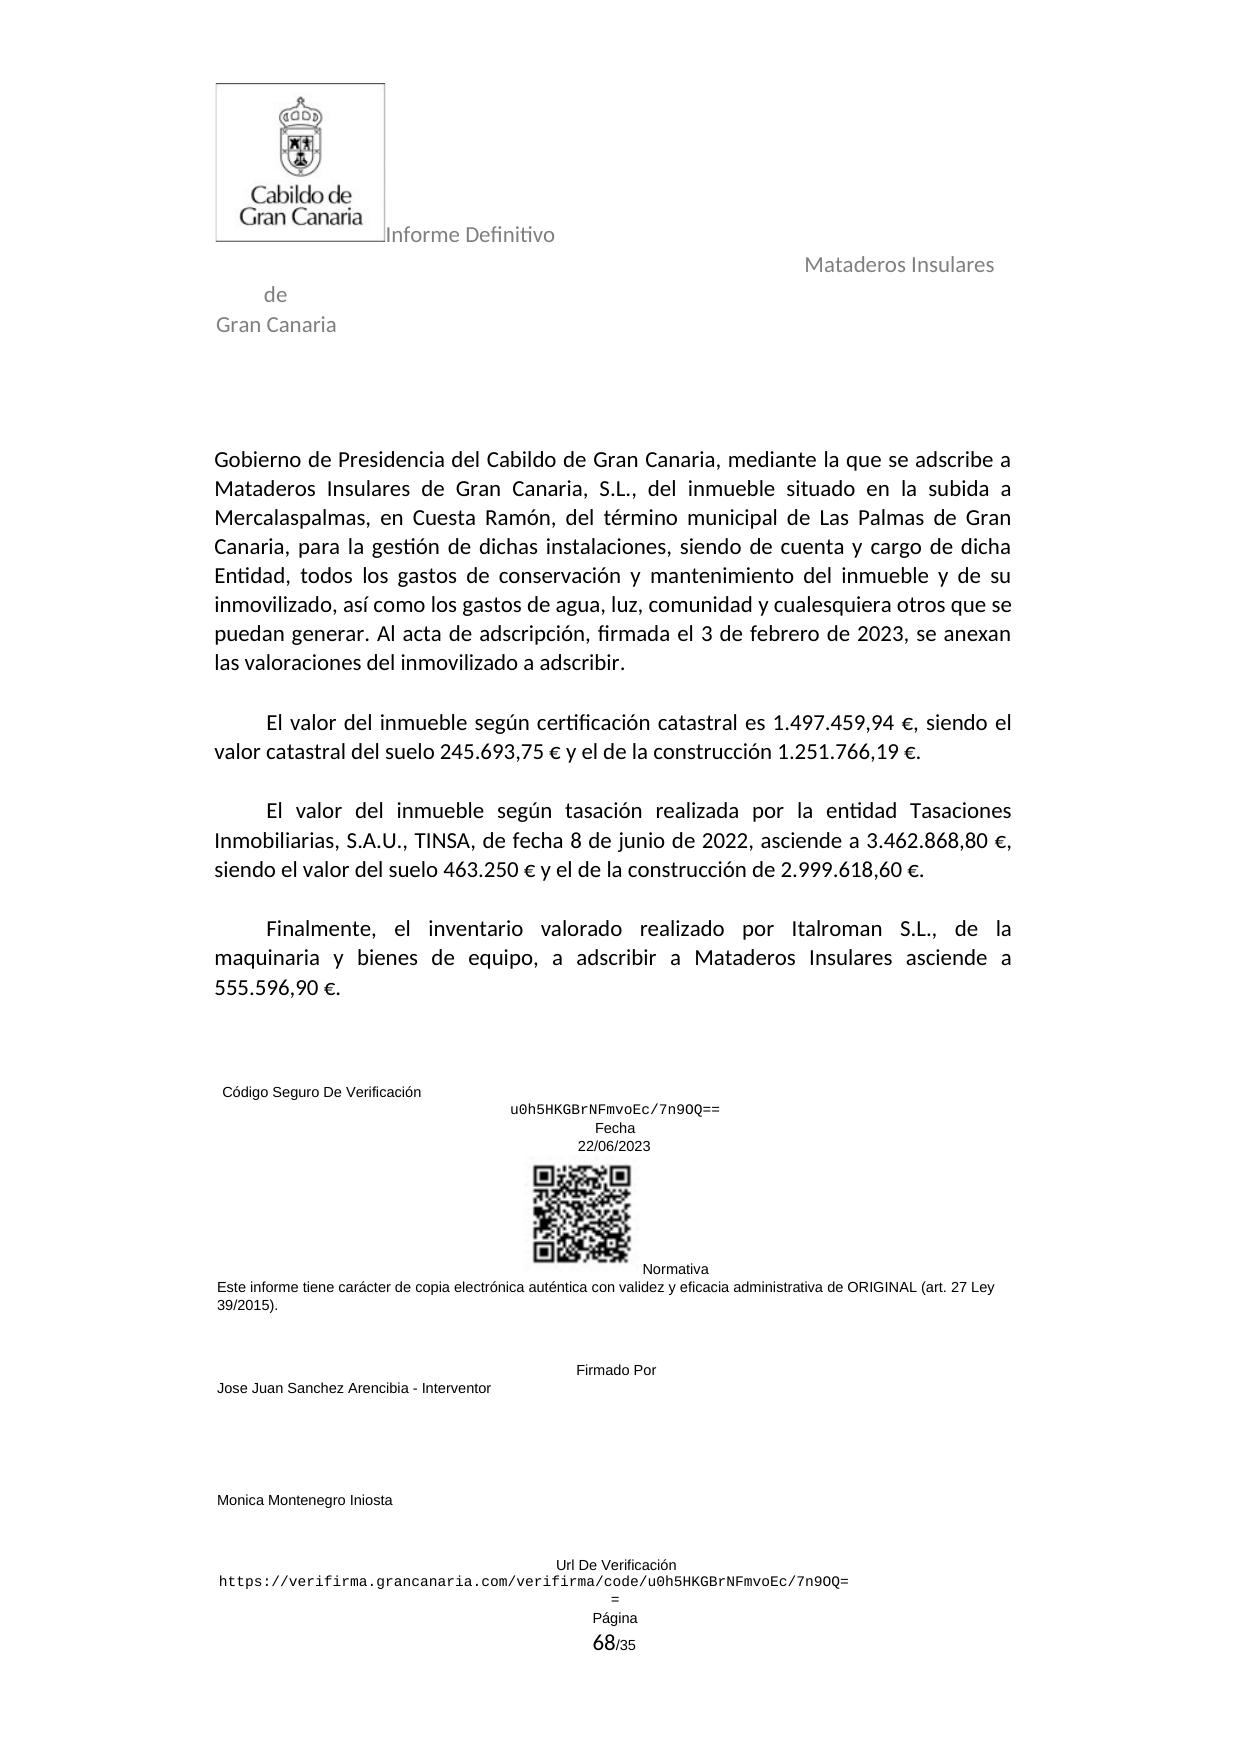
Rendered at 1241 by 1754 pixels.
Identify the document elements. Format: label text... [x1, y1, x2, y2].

picture [523, 1155, 643, 1275]
text El valor del inmueble según tasación realizada por la entidad Tasaciones Inmobiliarias, S.A.U., TINSA, de fecha 8 de junio de 2022, asciende a 3.462.868,80 €, siendo el valor del suelo 463.250 € y el de la construcción de 2.999.618,60 €. [214, 797, 1013, 883]
text El valor del inmueble según certificación catastral es 1.497.459,94 €, siendo el valor catastral del suelo 245.693,75 € y el de la construcción 1.251.766,19 €. [214, 708, 1013, 765]
picture [215, 83, 386, 242]
text Gobierno de Presidencia del Cabildo de Gran Canaria, mediante la que se adscribe a Mataderos Insulares de Gran Canaria, S.L., del inmueble situado en la subida a Mercalaspalmas, en Cuesta Ramón, del término municipal de Las Palmas de Gran Canaria, para la gestión de dichas instalaciones, siendo de cuenta y cargo de dicha Entidad, todos los gastos de conservación y mantenimiento del inmueble y de su inmovilizado, así como los gastos de agua, luz, comunidad y cualesquiera otros que se puedan generar. Al acta de adscripción, firmada el 3 de febrero de 2023, se anexan las valoraciones del inmovilizado a adscribir. [214, 445, 1013, 676]
text Finalmente, el inventario valorado realizado por Italroman S.L., de la maquinaria y bienes de equipo, a adscribir a Mataderos Insulares asciende a 555.596,90 €. [214, 914, 1013, 1001]
